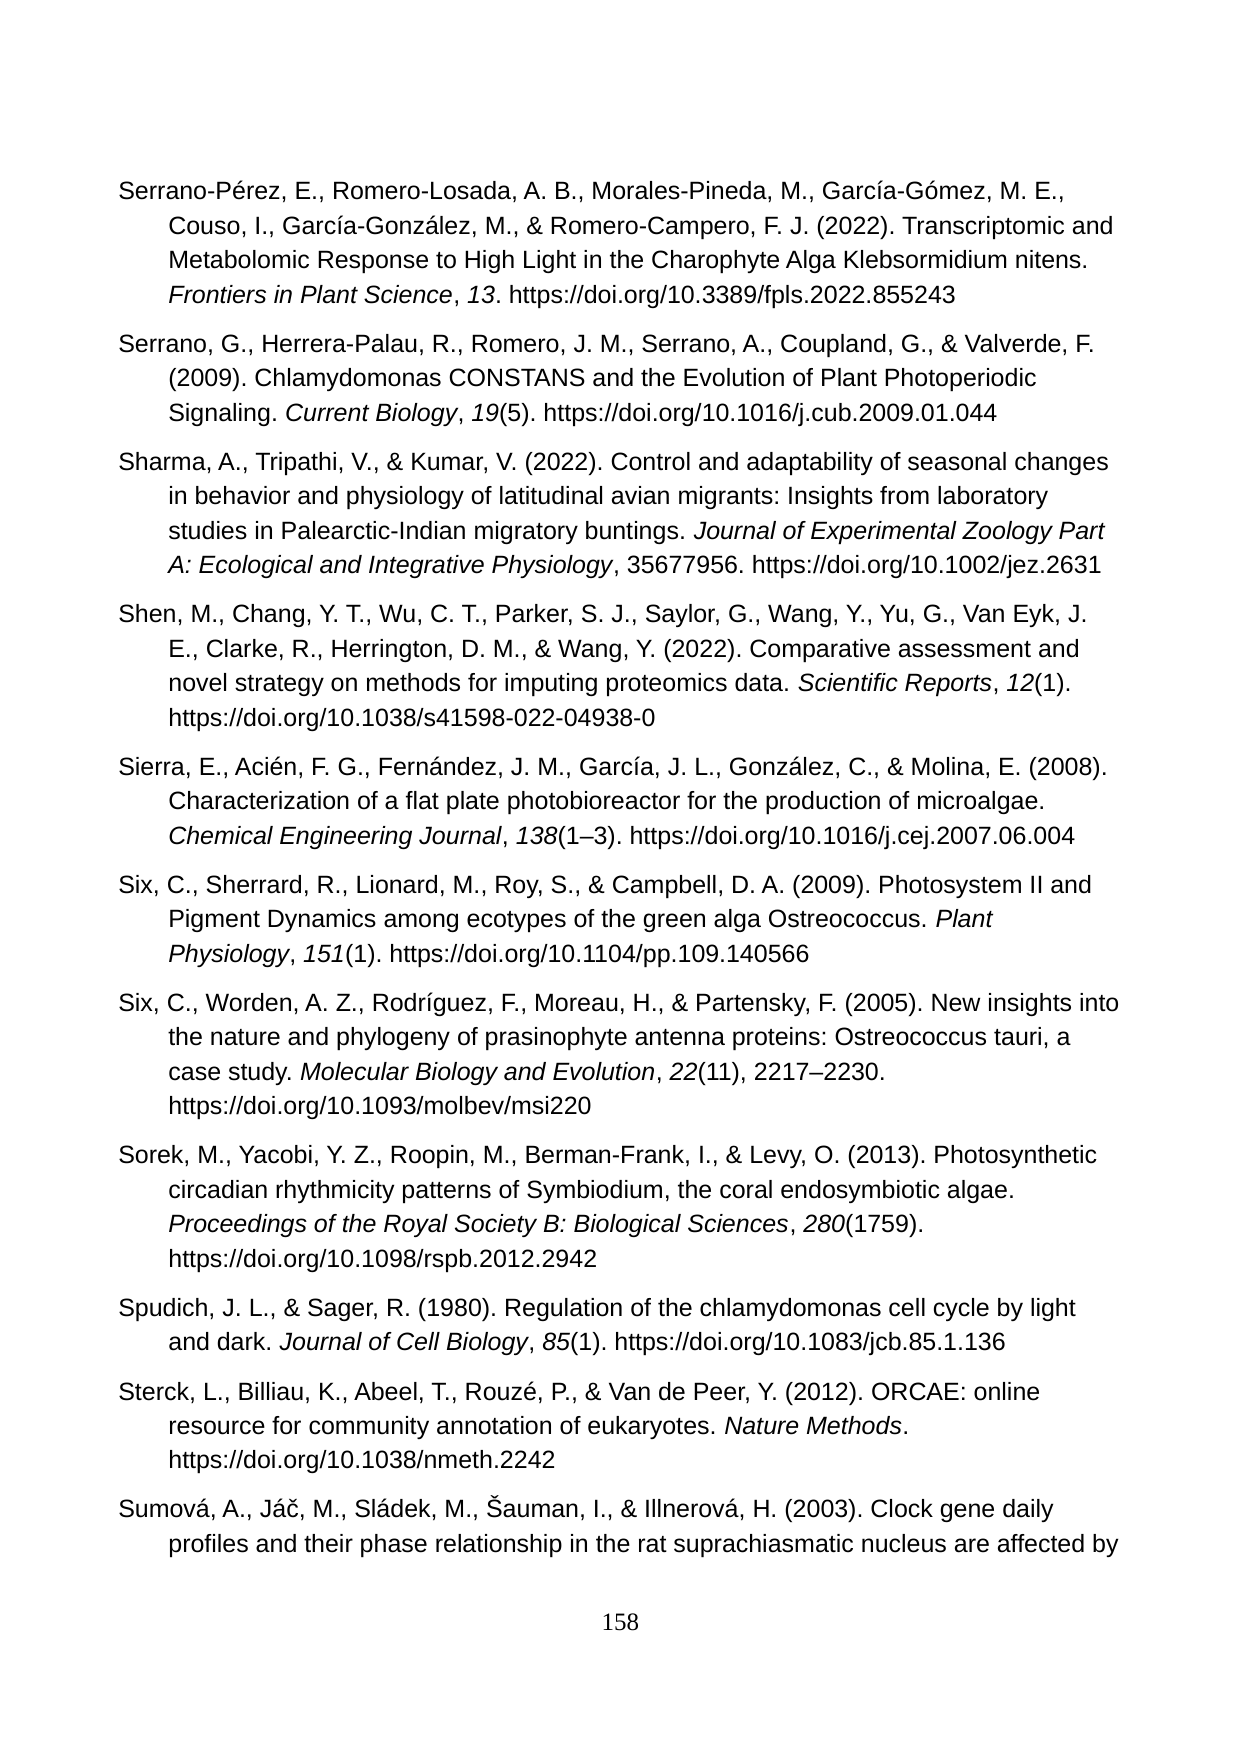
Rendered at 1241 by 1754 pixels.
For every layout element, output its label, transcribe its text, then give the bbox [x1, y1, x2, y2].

text Six, C., Worden, A. Z., Rodríguez, F., Moreau, H., & Partensky, F. (2005). New insights into the nature and phylogeny of prasinophyte antenna proteins: Ostreococcus tauri, a case study. Molecular Biology and Evolution, 22(11), 2217–2230. https://doi.org/10.1093/molbev/msi220 [118, 988, 1122, 1120]
text Sumová, A., Jáč, M., Sládek, M., Šauman, I., & Illnerová, H. (2003). Clock gene daily profiles and their phase relationship in the rat suprachiasmatic nucleus are affected by [118, 1494, 1122, 1558]
text Sterck, L., Billiau, K., Abeel, T., Rouzé, P., & Van de Peer, Y. (2012). ORCAE: online resource for community annotation of eukaryotes. Nature Methods. https://doi.org/10.1038/nmeth.2242 [118, 1376, 1122, 1474]
text Serrano-Pérez, E., Romero-Losada, A. B., Morales-Pineda, M., García-Gómez, M. E., Couso, I., García-González, M., & Romero-Campero, F. J. (2022). Transcriptomic and Metabolomic Response to High Light in the Charophyte Alga Klebsormidium nitens. Frontiers in Plant Science, 13. https://doi.org/10.3389/fpls.2022.855243 [118, 176, 1122, 308]
text Shen, M., Chang, Y. T., Wu, C. T., Parker, S. J., Saylor, G., Wang, Y., Yu, G., Van Eyk, J. E., Clarke, R., Herrington, D. M., & Wang, Y. (2022). Comparative assessment and novel strategy on methods for imputing proteomics data. Scientific Reports, 12(1). https://doi.org/10.1038/s41598-022-04938-0 [118, 599, 1122, 732]
text Six, C., Sherrard, R., Lionard, M., Roy, S., & Campbell, D. A. (2009). Photosystem II and Pigment Dynamics among ecotypes of the green alga Ostreococcus. Plant Physiology, 151(1). https://doi.org/10.1104/pp.109.140566 [118, 870, 1122, 968]
text Sorek, M., Yacobi, Y. Z., Roopin, M., Berman-Frank, I., & Levy, O. (2013). Photosynthetic circadian rhythmicity patterns of Symbiodium, the coral endosymbiotic algae. Proceedings of the Royal Society B: Biological Sciences, 280(1759). https://doi.org/10.1098/rspb.2012.2942 [118, 1140, 1122, 1273]
text Sharma, A., Tripathi, V., & Kumar, V. (2022). Control and adaptability of seasonal changes in behavior and physiology of latitudinal avian migrants: Insights from laboratory studies in Palearctic-Indian migratory buntings. Journal of Experimental Zoology Part A: Ecological and Integrative Physiology, 35677956. https://doi.org/10.1002/jez.2631 [118, 447, 1122, 579]
text Sierra, E., Acién, F. G., Fernández, J. M., García, J. L., González, C., & Molina, E. (2008). Characterization of a flat plate photobioreactor for the production of microalgae. Chemical Engineering Journal, 138(1–3). https://doi.org/10.1016/j.cej.2007.06.004 [118, 752, 1122, 849]
text Spudich, J. L., & Sager, R. (1980). Regulation of the chlamydomonas cell cycle by light and dark. Journal of Cell Biology, 85(1). https://doi.org/10.1083/jcb.85.1.136 [118, 1293, 1122, 1356]
text Serrano, G., Herrera-Palau, R., Romero, J. M., Serrano, A., Coupland, G., & Valverde, F. (2009). Chlamydomonas CONSTANS and the Evolution of Plant Photoperiodic Signaling. Current Biology, 19(5). https://doi.org/10.1016/j.cub.2009.01.044 [118, 329, 1122, 427]
